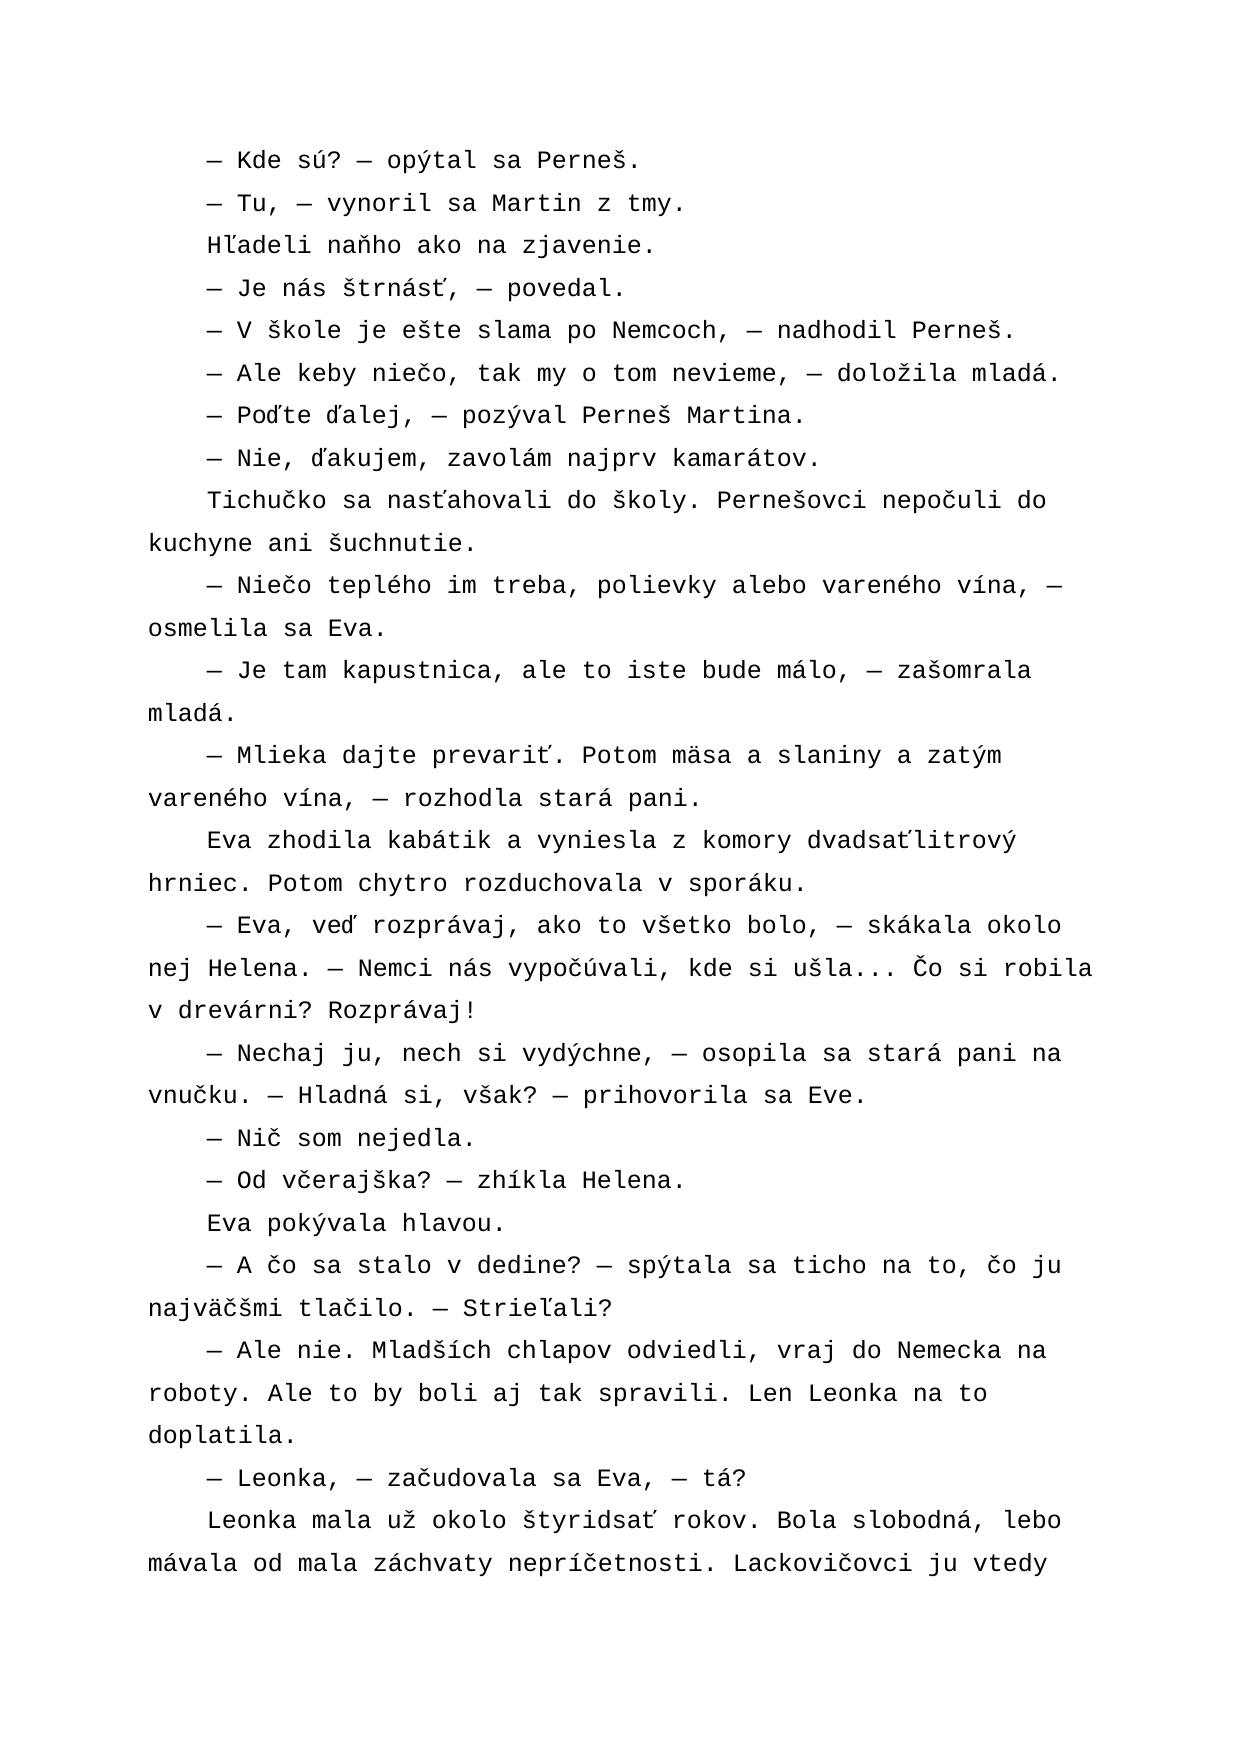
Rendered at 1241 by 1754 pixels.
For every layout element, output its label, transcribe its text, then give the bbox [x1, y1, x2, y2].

text — Nič som nejedla. [148, 1125, 1093, 1153]
text Tichučko sa nasťahovali do školy. Pernešovci nepočuli do kuchyne ani šuchnutie. [148, 488, 1093, 558]
text — Eva, veď rozprávaj, ako to všetko bolo, — skákala okolo nej Helena. — Nemci nás vypočúvali, kde si ušla... Čo si robila v drevárni? Rozprávaj! [148, 913, 1093, 1026]
text — Mlieka dajte prevariť. Potom mäsa a slaniny a zatým vareného vína, — rozhodla stará pani. [148, 743, 1093, 813]
text — Tu, — vynoril sa Martin z tmy. [148, 190, 1093, 218]
text Leonka mala už okolo štyridsať rokov. Bola slobodná, lebo mávala od mala záchvaty nepríčetnosti. Lackovičovci ju vtedy [148, 1508, 1093, 1578]
text — Poďte ďalej, — pozýval Perneš Martina. [148, 403, 1093, 431]
text — Nie, ďakujem, zavolám najprv kamarátov. [148, 445, 1093, 473]
text — V škole je ešte slama po Nemcoch, — nadhodil Perneš. [148, 318, 1093, 346]
text — Leonka, — začudovala sa Eva, — tá? [148, 1465, 1093, 1493]
text Hľadeli naňho ako na zjavenie. [148, 233, 1093, 261]
text — A čo sa stalo v dedine? — spýtala sa ticho na to, čo ju najväčšmi tlačilo. — Strieľali? [148, 1253, 1093, 1323]
text — Niečo teplého im treba, polievky alebo vareného vína, — osmelila sa Eva. [148, 573, 1093, 643]
text Eva pokývala hlavou. [148, 1210, 1093, 1238]
text — Je tam kapustnica, ale to iste bude málo, — zašomrala mladá. [148, 658, 1093, 728]
text — Nechaj ju, nech si vydýchne, — osopila sa stará pani na vnučku. — Hladná si, však? — prihovorila sa Eve. [148, 1040, 1093, 1111]
text — Kde sú? — opýtal sa Perneš. [148, 148, 1093, 176]
text Eva zhodila kabátik a vyniesla z komory dvadsaťlitrový hrniec. Potom chytro rozduchovala v sporáku. [148, 828, 1093, 898]
text — Je nás štrnásť, — povedal. [148, 275, 1093, 303]
text — Ale keby niečo, tak my o tom nevieme, — doložila mladá. [148, 360, 1093, 388]
text — Od včerajška? — zhíkla Helena. [148, 1168, 1093, 1196]
text — Ale nie. Mladších chlapov odviedli, vraj do Nemecka na roboty. Ale to by boli aj tak spravili. Len Leonka na to doplatila. [148, 1338, 1093, 1451]
